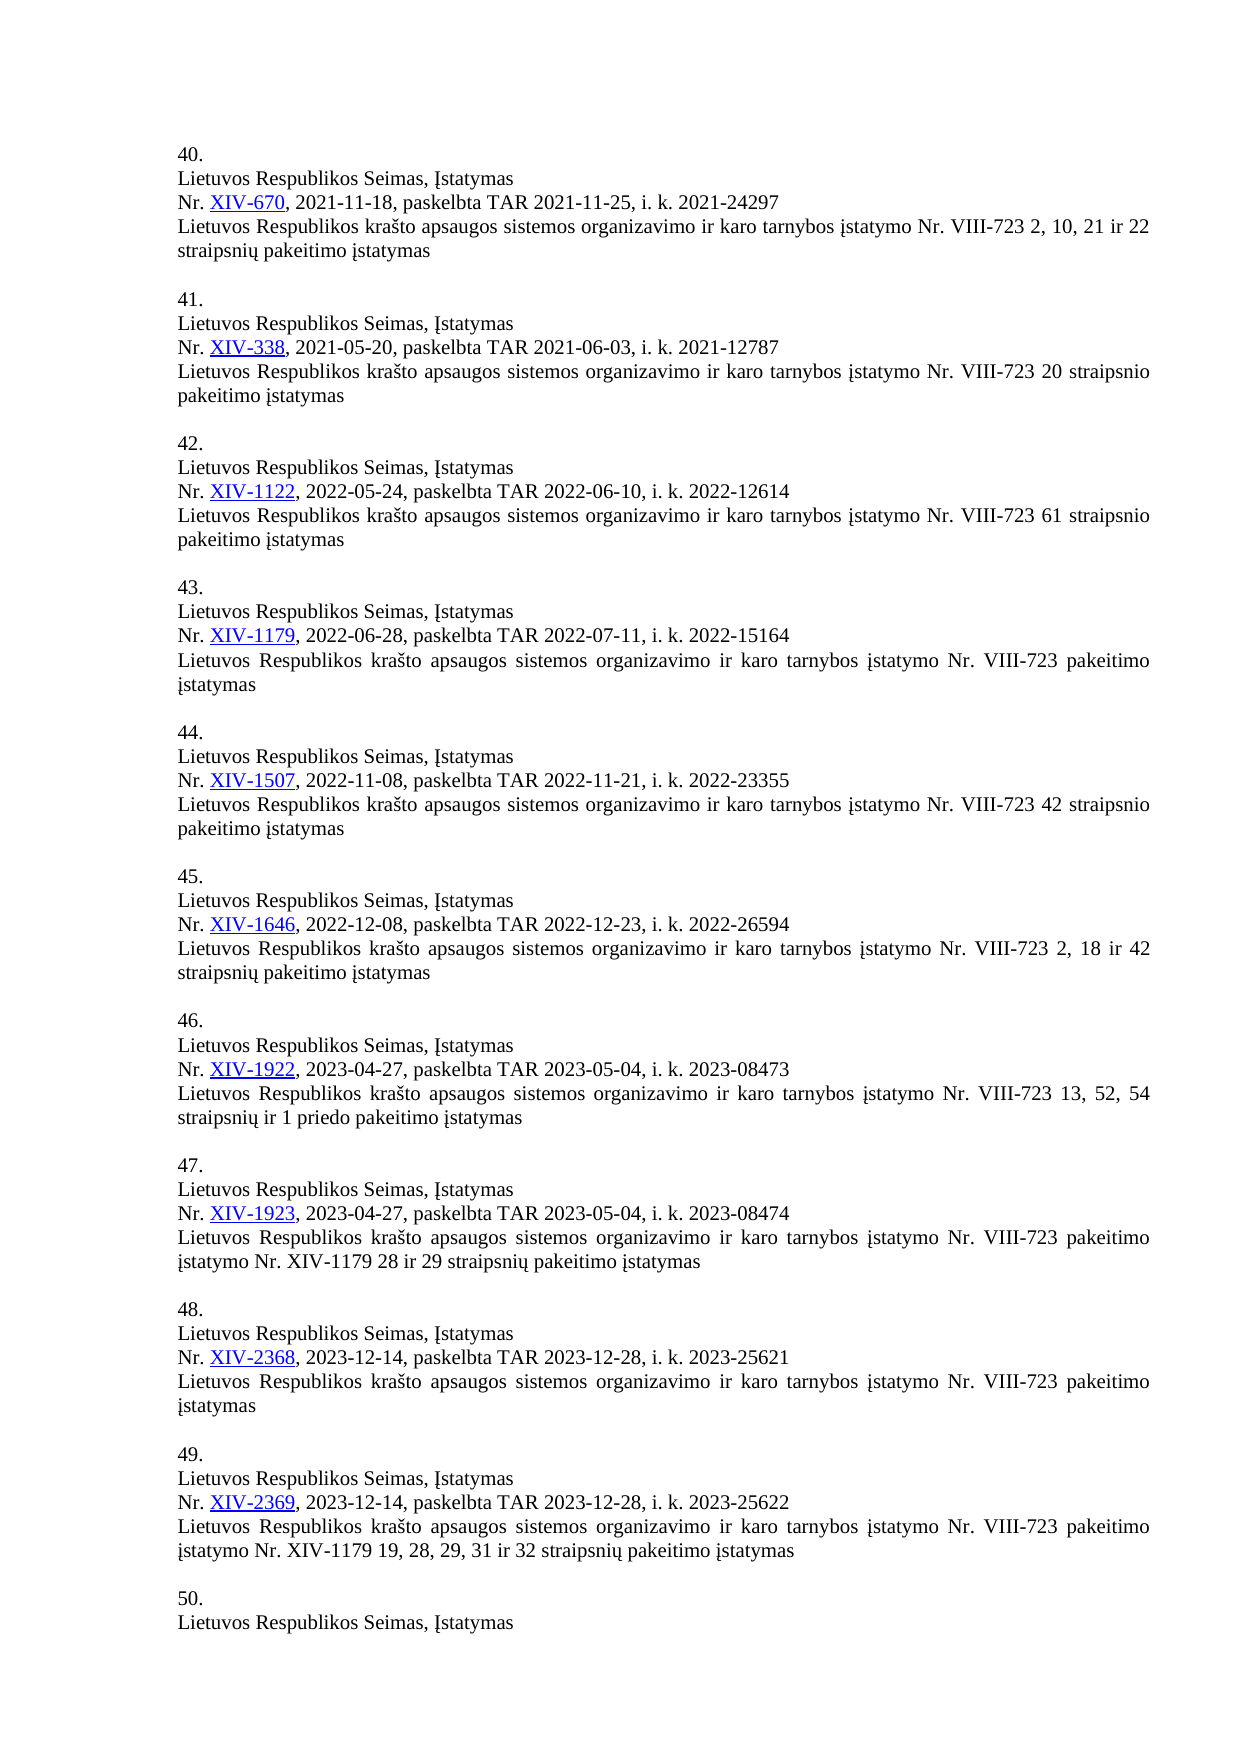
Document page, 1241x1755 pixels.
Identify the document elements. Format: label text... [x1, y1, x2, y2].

text 47. [177, 1153, 1152, 1177]
text Lietuvos Respublikos Seimas, Įstatymas [177, 888, 1152, 912]
text Nr. XIV-2368, 2023-12-14, paskelbta TAR 2023-12-28, i. k. 2023-25621 [177, 1345, 1152, 1369]
text Lietuvos Respublikos krašto apsaugos sistemos organizavimo ir karo tarnybos įstatymo Nr. VIII-723 61 straipsnio pakeitimo įstatymas [177, 503, 1152, 551]
text 50. [177, 1586, 1152, 1610]
text 48. [177, 1297, 1152, 1321]
text Lietuvos Respublikos krašto apsaugos sistemos organizavimo ir karo tarnybos įstatymo Nr. VIII-723 20 straipsnio pakeitimo įstatymas [177, 359, 1152, 407]
text Nr. XIV-1179, 2022-06-28, paskelbta TAR 2022-07-11, i. k. 2022-15164 [177, 623, 1152, 647]
text 42. [177, 431, 1152, 455]
text Nr. XIV-1923, 2023-04-27, paskelbta TAR 2023-05-04, i. k. 2023-08474 [177, 1201, 1152, 1225]
text Lietuvos Respublikos Seimas, Įstatymas [177, 455, 1152, 479]
text 40. [177, 142, 1152, 166]
text Lietuvos Respublikos krašto apsaugos sistemos organizavimo ir karo tarnybos įstatymo Nr. VIII-723 13, 52, 54 straipsnių ir 1 priedo pakeitimo įstatymas [177, 1081, 1152, 1129]
text Lietuvos Respublikos Seimas, Įstatymas [177, 311, 1152, 335]
text Lietuvos Respublikos Seimas, Įstatymas [177, 599, 1152, 623]
text 44. [177, 720, 1152, 744]
text Nr. XIV-670, 2021-11-18, paskelbta TAR 2021-11-25, i. k. 2021-24297 [177, 190, 1152, 214]
text Lietuvos Respublikos Seimas, Įstatymas [177, 166, 1152, 190]
text Lietuvos Respublikos Seimas, Įstatymas [177, 744, 1152, 768]
text Lietuvos Respublikos krašto apsaugos sistemos organizavimo ir karo tarnybos įstatymo Nr. VIII-723 pakeitimo įstatymo Nr. XIV-1179 19, 28, 29, 31 ir 32 straipsnių pakeitimo įstatymas [177, 1514, 1152, 1562]
text Lietuvos Respublikos Seimas, Įstatymas [177, 1032, 1152, 1057]
text Lietuvos Respublikos Seimas, Įstatymas [177, 1610, 1152, 1634]
text Nr. XIV-2369, 2023-12-14, paskelbta TAR 2023-12-28, i. k. 2023-25622 [177, 1490, 1152, 1514]
text Lietuvos Respublikos krašto apsaugos sistemos organizavimo ir karo tarnybos įstatymo Nr. VIII-723 pakeitimo įstatymas [177, 1369, 1152, 1417]
text Lietuvos Respublikos krašto apsaugos sistemos organizavimo ir karo tarnybos įstatymo Nr. VIII-723 pakeitimo įstatymo Nr. XIV-1179 28 ir 29 straipsnių pakeitimo įstatymas [177, 1225, 1152, 1273]
text Lietuvos Respublikos krašto apsaugos sistemos organizavimo ir karo tarnybos įstatymo Nr. VIII-723 pakeitimo įstatymas [177, 647, 1152, 696]
text 49. [177, 1442, 1152, 1466]
text Nr. XIV-338, 2021-05-20, paskelbta TAR 2021-06-03, i. k. 2021-12787 [177, 335, 1152, 359]
text Nr. XIV-1922, 2023-04-27, paskelbta TAR 2023-05-04, i. k. 2023-08473 [177, 1057, 1152, 1081]
text Lietuvos Respublikos Seimas, Įstatymas [177, 1466, 1152, 1490]
text 46. [177, 1008, 1152, 1032]
text Lietuvos Respublikos krašto apsaugos sistemos organizavimo ir karo tarnybos įstatymo Nr. VIII-723 42 straipsnio pakeitimo įstatymas [177, 792, 1152, 840]
text Lietuvos Respublikos Seimas, Įstatymas [177, 1321, 1152, 1345]
text Nr. XIV-1646, 2022-12-08, paskelbta TAR 2022-12-23, i. k. 2022-26594 [177, 912, 1152, 936]
text Lietuvos Respublikos krašto apsaugos sistemos organizavimo ir karo tarnybos įstatymo Nr. VIII-723 2, 10, 21 ir 22 straipsnių pakeitimo įstatymas [177, 214, 1152, 262]
text Nr. XIV-1122, 2022-05-24, paskelbta TAR 2022-06-10, i. k. 2022-12614 [177, 479, 1152, 503]
text Lietuvos Respublikos krašto apsaugos sistemos organizavimo ir karo tarnybos įstatymo Nr. VIII-723 2, 18 ir 42 straipsnių pakeitimo įstatymas [177, 936, 1152, 984]
text 45. [177, 864, 1152, 888]
text 43. [177, 575, 1152, 599]
text Lietuvos Respublikos Seimas, Įstatymas [177, 1177, 1152, 1201]
text Nr. XIV-1507, 2022-11-08, paskelbta TAR 2022-11-21, i. k. 2022-23355 [177, 768, 1152, 792]
text 41. [177, 287, 1152, 311]
